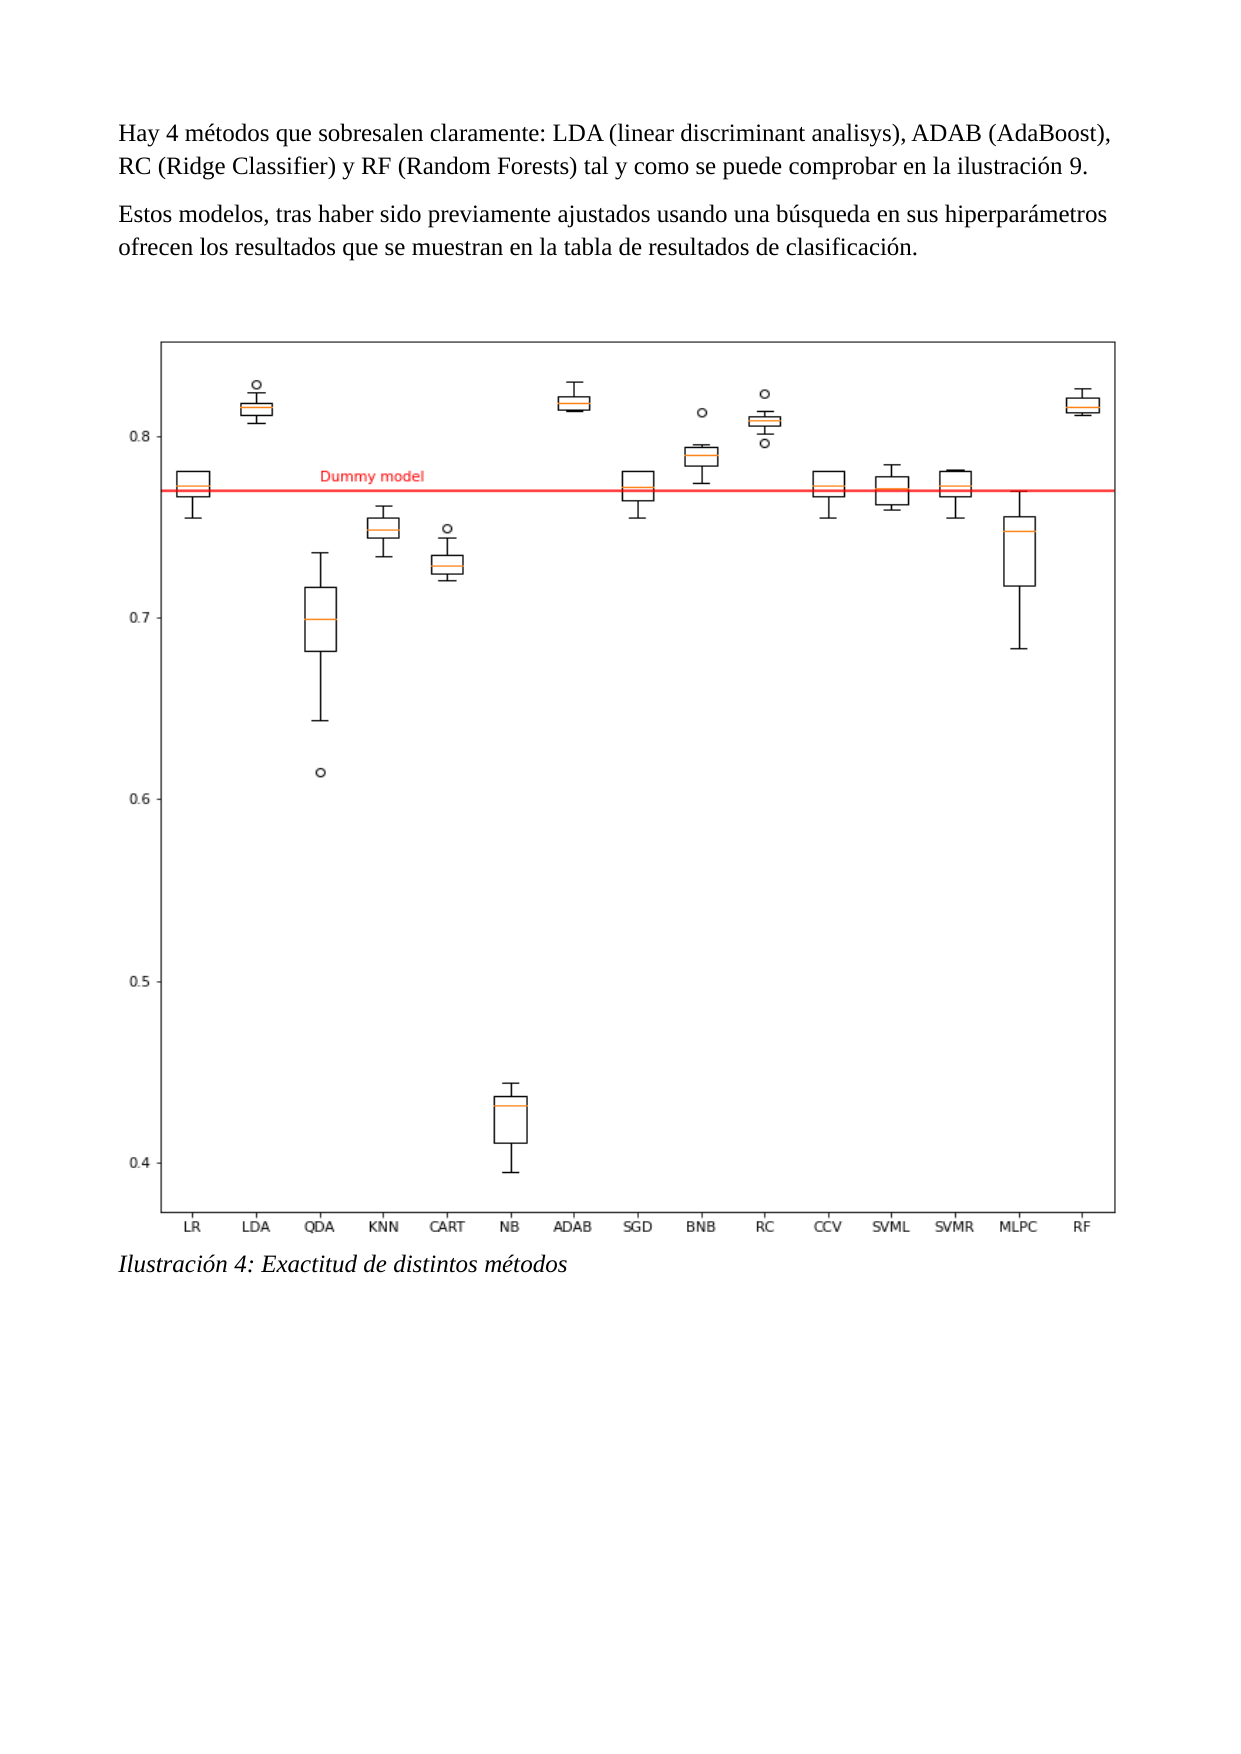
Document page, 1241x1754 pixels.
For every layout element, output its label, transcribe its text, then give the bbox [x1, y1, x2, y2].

text Ilustración 4: Exactitud de distintos métodos [118, 1244, 1122, 1278]
text Estos modelos, tras haber sido previamente ajustados usando una búsqueda en sus hiperparámetros ofrecen los resultados que se muestran en la tabla de resultados de clasificación. [118, 199, 1122, 261]
picture [118, 291, 1123, 1244]
text Hay 4 métodos que sobresalen claramente: LDA (linear discriminant analisys), ADAB (AdaBoost), RC (Ridge Classifier) y RF (Random Forests) tal y como se puede comprobar en la ilustración 9. [118, 118, 1122, 180]
